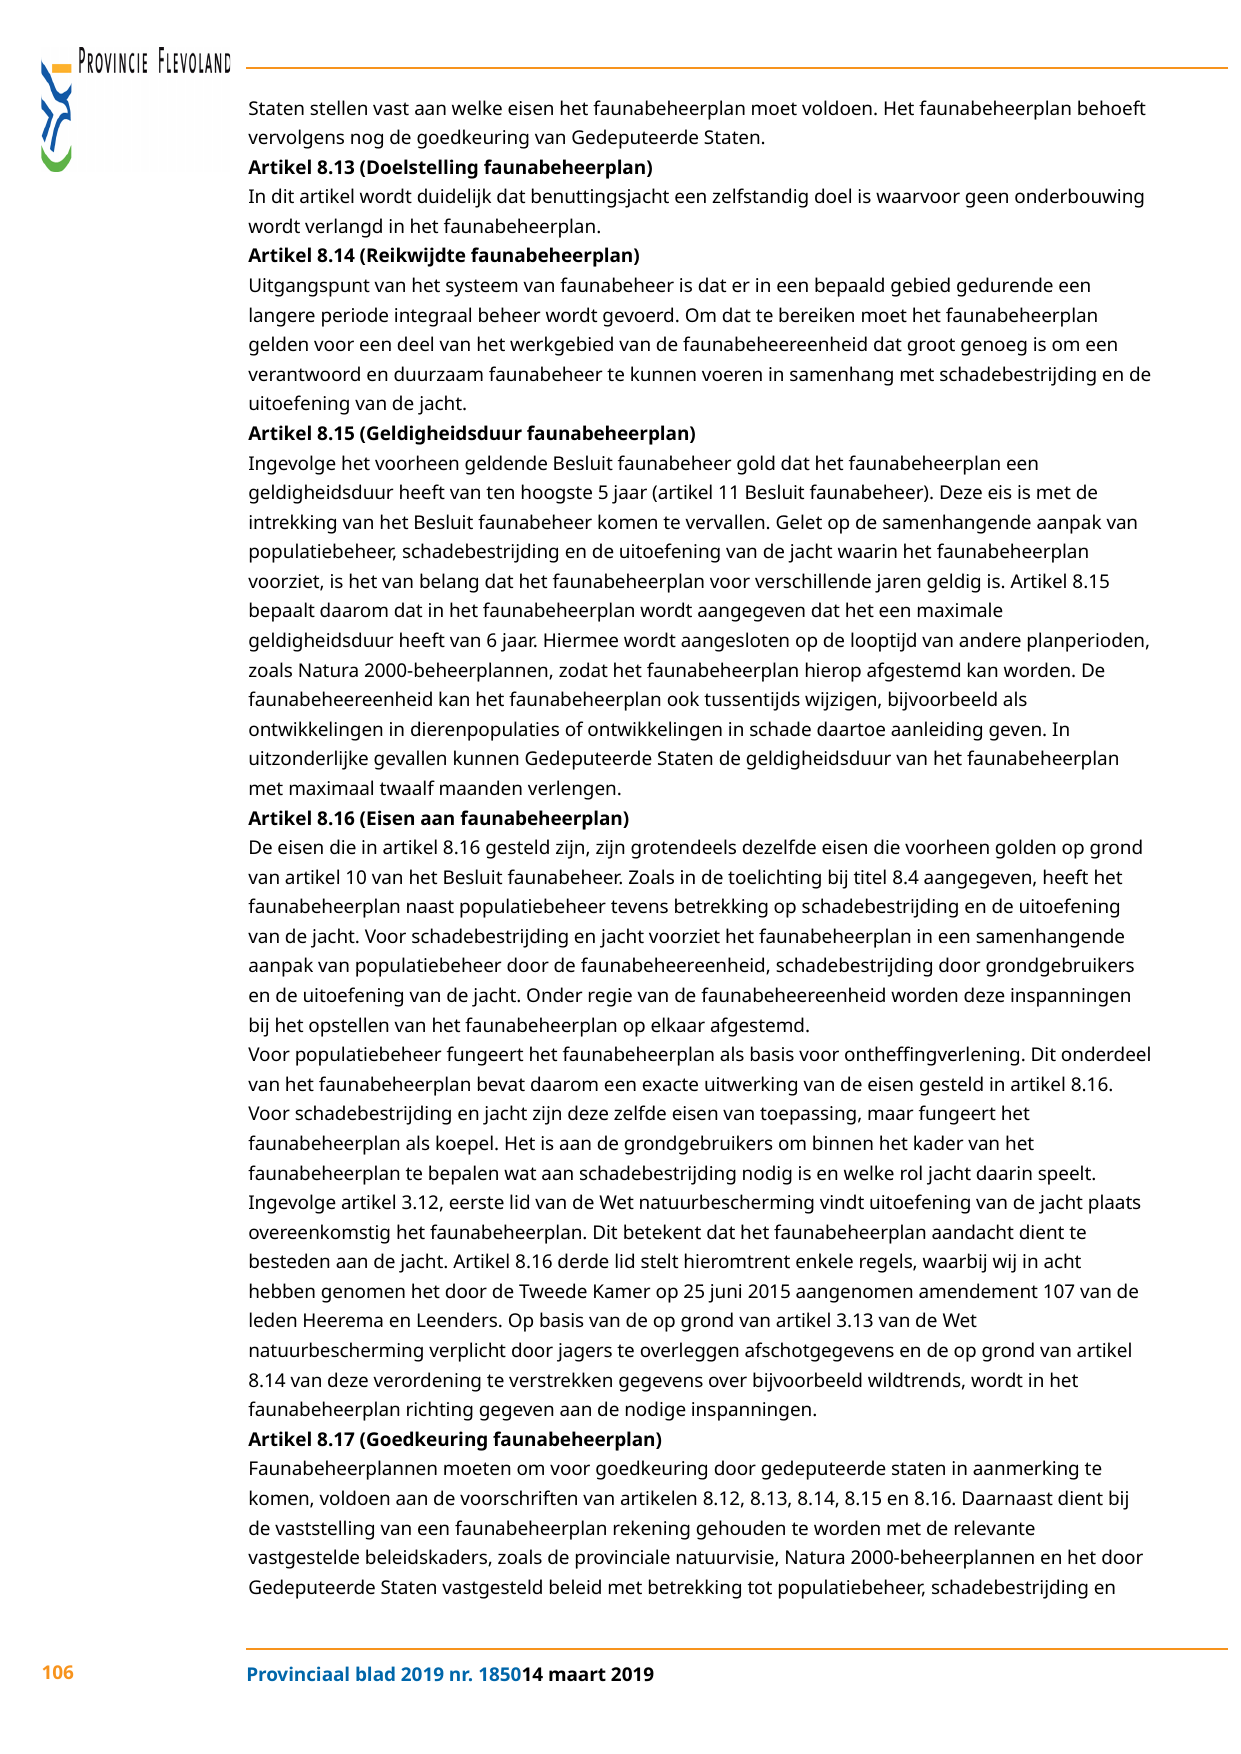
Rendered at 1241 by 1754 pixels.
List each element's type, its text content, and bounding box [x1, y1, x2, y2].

text In dit artikel wordt duidelijk dat benuttingsjacht een zelfstandig doel is waarvoor geen onderbouwing wordt verlangd in het faunabeheerplan. [248, 183, 1152, 239]
text Ingevolge het voorheen geldende Besluit faunabeheer gold dat het faunabeheerplan een geldigheidsduur heeft van ten hoogste 5 jaar (artikel 11 Besluit faunabeheer). Deze eis is met de intrekking van het Besluit faunabeheer komen te vervallen. Gelet op de samenhangende aanpak van populatiebeheer, schadebestrijding en de uitoefening van de jacht waarin het faunabeheerplan voorziet, is het van belang dat het faunabeheerplan voor verschillende jaren geldig is. Artikel 8.15 bepaalt daarom dat in het faunabeheerplan wordt aangegeven dat het een maximale geldigheidsduur heeft van 6 jaar. Hiermee wordt aangesloten op de looptijd van andere planperioden, zoals Natura 2000-beheerplannen, zodat het faunabeheerplan hierop afgestemd kan worden. De faunabeheereenheid kan het faunabeheerplan ook tussentijds wijzigen, bijvoorbeeld als ontwikkelingen in dierenpopulaties of ontwikkelingen in schade daartoe aanleiding geven. In uitzonderlijke gevallen kunnen Gedeputeerde Staten de geldigheidsduur van het faunabeheerplan met maximaal twaalf maanden verlengen. [248, 450, 1152, 801]
text Ingevolge artikel 3.12, eerste lid van de Wet natuurbescherming vindt uitoefening van de jacht plaats overeenkomstig het faunabeheerplan. Dit betekent dat het faunabeheerplan aandacht dient te besteden aan de jacht. Artikel 8.16 derde lid stelt hieromtrent enkele regels, waarbij wij in acht hebben genomen het door de Tweede Kamer op 25 juni 2015 aangenomen amendement 107 van de leden Heerema en Leenders. Op basis van de op grond van artikel 3.13 van de Wet natuurbescherming verplicht door jagers te overleggen afschotgegevens en de op grond van artikel 8.14 van deze verordening te verstrekken gegevens over bijvoorbeeld wildtrends, wordt in het faunabeheerplan richting gegeven aan de nodige inspanningen. [248, 1189, 1152, 1422]
text Uitgangspunt van het systeem van faunabeheer is dat er in een bepaald gebied gedurende een langere periode integraal beheer wordt gevoerd. Om dat te bereiken moet het faunabeheerplan gelden voor een deel van het werkgebied van de faunabeheereenheid dat groot genoeg is om een verantwoord en duurzaam faunabeheer te kunnen voeren in samenhang met schadebestrijding en de uitoefening van de jacht. [248, 272, 1152, 416]
text Artikel 8.17 (Goedkeuring faunabeheerplan) [248, 1426, 1152, 1452]
text Artikel 8.14 (Reikwijdte faunabeheerplan) [248, 243, 1152, 268]
text Artikel 8.13 (Doelstelling faunabeheerplan) [248, 154, 1152, 180]
text Artikel 8.15 (Geldigheidsduur faunabeheerplan) [248, 420, 1152, 446]
text De eisen die in artikel 8.16 gesteld zijn, zijn grotendeels dezelfde eisen die voorheen golden op grond van artikel 10 van het Besluit faunabeheer. Zoals in de toelichting bij titel 8.4 aangegeven, heeft het faunabeheerplan naast populatiebeheer tevens betrekking op schadebestrijding en de uitoefening van de jacht. Voor schadebestrijding en jacht voorziet het faunabeheerplan in een samenhangende aanpak van populatiebeheer door de faunabeheereenheid, schadebestrijding door grondgebruikers en de uitoefening van de jacht. Onder regie van de faunabeheereenheid worden deze inspanningen bij het opstellen van het faunabeheerplan op elkaar afgestemd. [248, 834, 1152, 1038]
text Faunabeheerplannen moeten om voor goedkeuring door gedeputeerde staten in aanmerking te komen, voldoen aan de voorschriften van artikelen 8.12, 8.13, 8.14, 8.15 en 8.16. Daarnaast dient bij de vaststelling van een faunabeheerplan rekening gehouden te worden met de relevante vastgestelde beleidskaders, zoals de provinciale natuurvisie, Natura 2000-beheerplannen en het door Gedeputeerde Staten vastgesteld beleid met betrekking tot populatiebeheer, schadebestrijding en [248, 1456, 1152, 1600]
text Staten stellen vast aan welke eisen het faunabeheerplan moet voldoen. Het faunabeheerplan behoeft vervolgens nog de goedkeuring van Gedeputeerde Staten. [248, 95, 1152, 150]
text Artikel 8.16 (Eisen aan faunabeheerplan) [248, 805, 1152, 831]
text Voor populatiebeheer fungeert het faunabeheerplan als basis voor ontheffingverlening. Dit onderdeel van het faunabeheerplan bevat daarom een exacte uitwerking van de eisen gesteld in artikel 8.16. Voor schadebestrijding en jacht zijn deze zelfde eisen van toepassing, maar fungeert het faunabeheerplan als koepel. Het is aan de grondgebruikers om binnen het kader van het faunabeheerplan te bepalen wat aan schadebestrijding nodig is en welke rol jacht daarin speelt. [248, 1041, 1152, 1186]
picture [41, 47, 231, 172]
